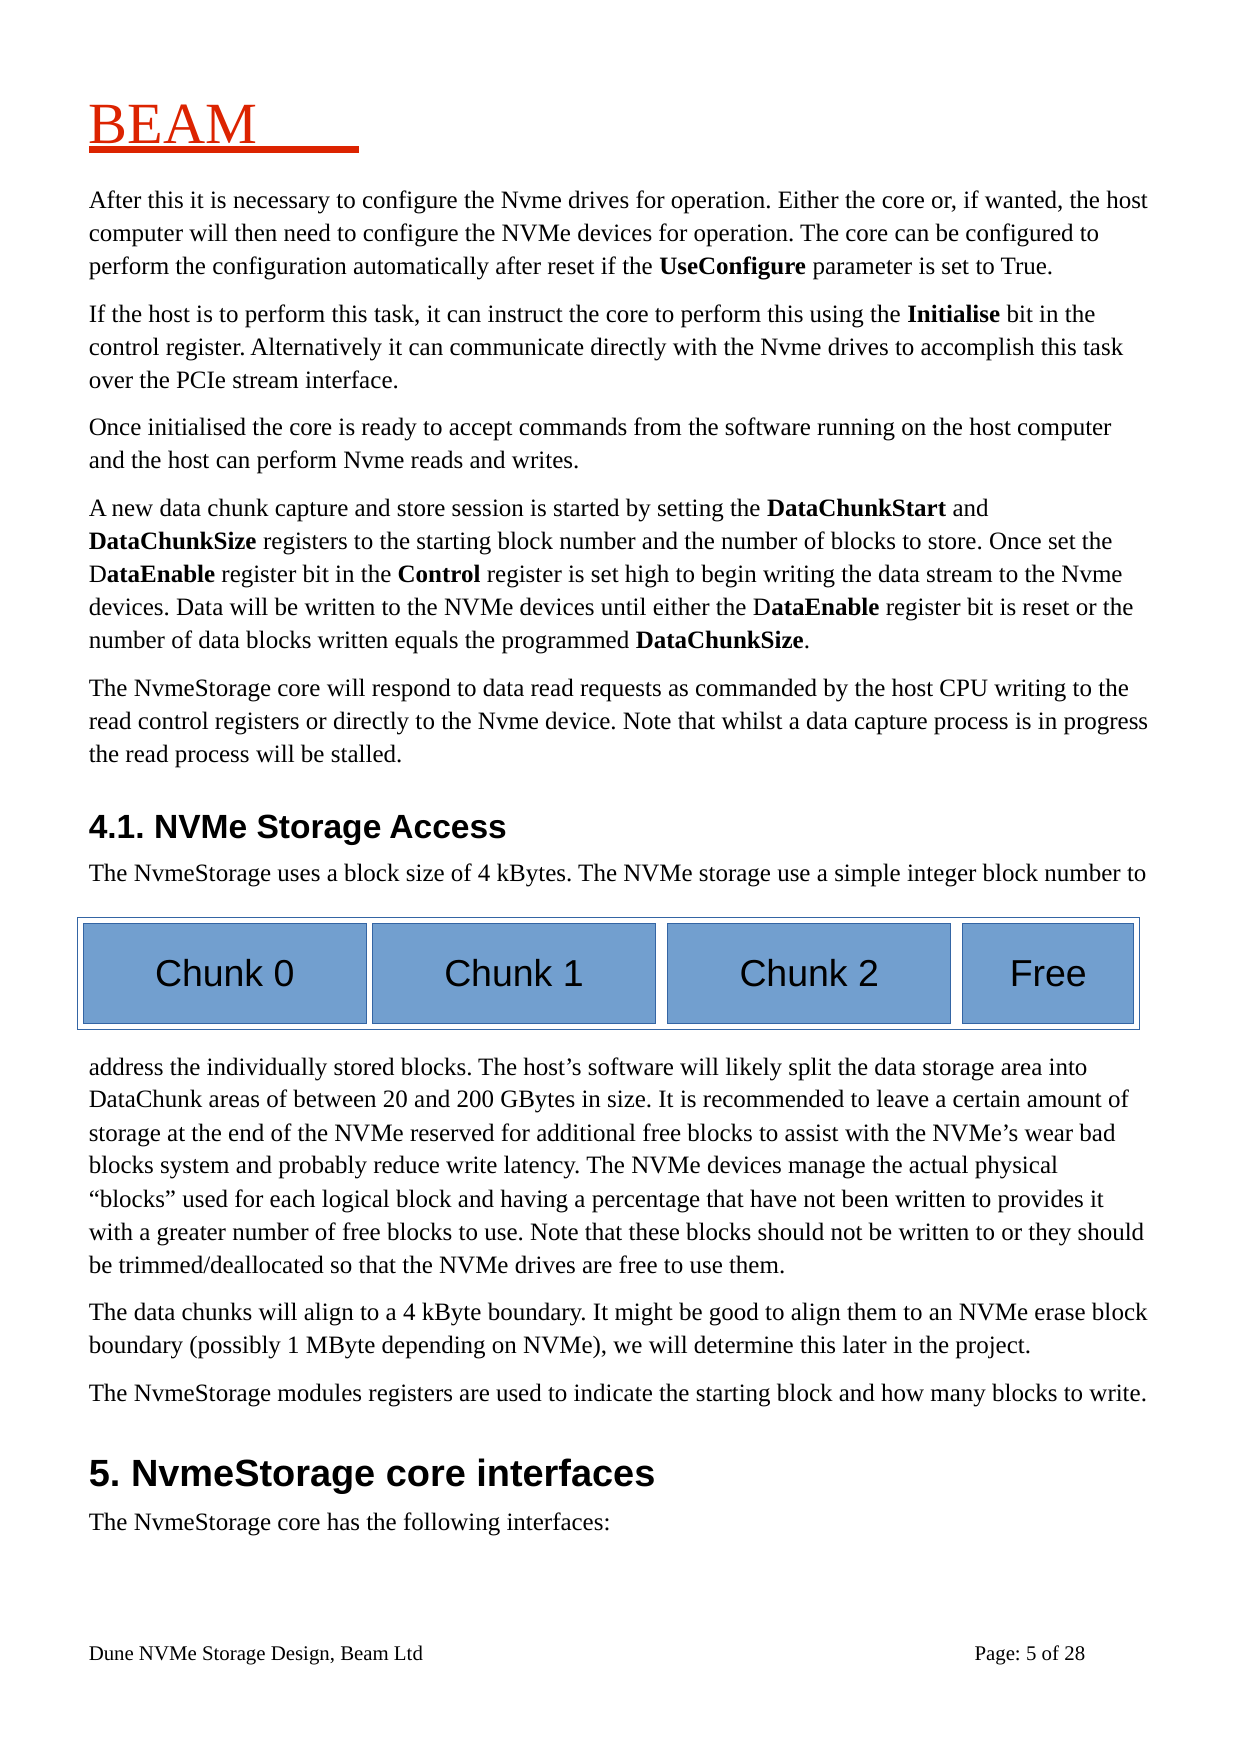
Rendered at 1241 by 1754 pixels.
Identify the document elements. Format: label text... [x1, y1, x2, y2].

text Once initialised the core is ready to accept commands from the software running on the host computer and the host can perform Nvme reads and writes. [88, 412, 1152, 474]
text The NvmeStorage uses a block size of 4 kBytes. The NVMe storage use a simple integer block number to address the individually stored blocks. The host’s software will likely split the data storage area into DataChunk areas of between 20 and 200 GBytes in size. It is recommended to leave a certain amount of storage at the end of the NVMe reserved for additional free blocks to assist with the NVMe’s wear bad blocks system and probably reduce write latency. The NVMe devices manage the actual physical “blocks” used for each logical block and having a percentage that have not been written to provides it with a greater number of free blocks to use. Note that these blocks should not be written to or they should be trimmed/deallocated so that the NVMe drives are free to use them. [88, 858, 1152, 1278]
text If the host is to perform this task, it can instruct the core to perform this using the Initialise bit in the control register. Alternatively it can communicate directly with the Nvme drives to accomplish this task over the PCIe stream interface. [88, 299, 1152, 393]
subtitle NVMe Storage Access [88, 807, 1152, 846]
text The data chunks will align to a 4 kByte boundary. It might be good to align them to an NVMe erase block boundary (possibly 1 MByte depending on NVMe), we will determine this later in the project. [88, 1297, 1152, 1359]
text The NvmeStorage modules registers are used to indicate the starting block and how many blocks to write. [88, 1378, 1152, 1407]
text A new data chunk capture and store session is started by setting the DataChunkStart and DataChunkSize registers to the starting block number and the number of blocks to store. Once set the DataEnable register bit in the Control register is set high to begin writing the data stream to the Nvme devices. Data will be written to the NVMe devices until either the DataEnable register bit is reset or the number of data blocks written equals the programmed DataChunkSize. [88, 493, 1152, 654]
text The NvmeStorage core has the following interfaces: [88, 1507, 1152, 1535]
text The NvmeStorage core will respond to data read requests as commanded by the host CPU writing to the read control registers or directly to the Nvme device. Note that whilst a data capture process is in progress the read process will be stalled. [88, 673, 1152, 767]
subtitle NvmeStorage core interfaces [88, 1451, 1152, 1494]
text After this it is necessary to configure the Nvme drives for operation. Either the core or, if wanted, the host computer will then need to configure the NVMe devices for operation. The core can be configured to perform the configuration automatically after reset if the UseConfigure parameter is set to True. [88, 185, 1152, 280]
